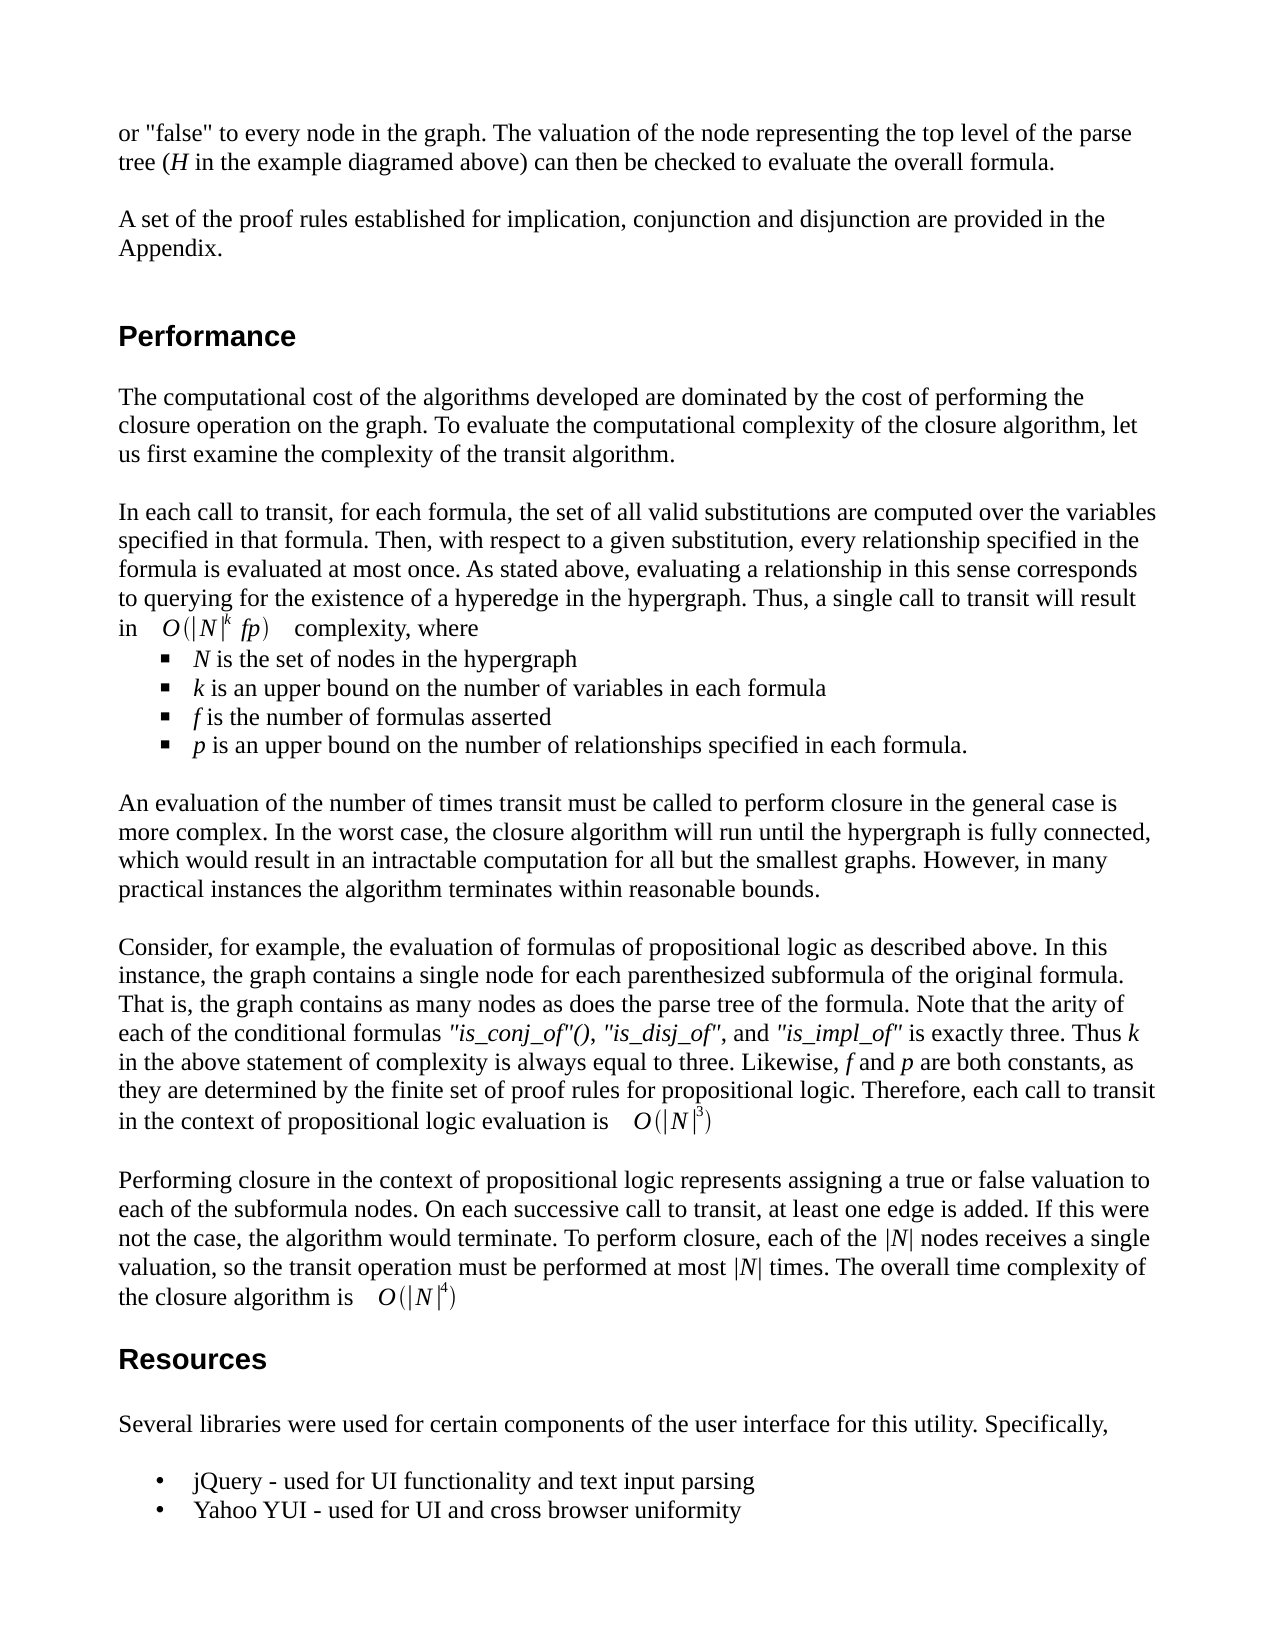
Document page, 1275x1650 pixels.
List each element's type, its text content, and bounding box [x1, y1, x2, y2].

text A set of the proof rules established for implication, conjunction and disjunction are provided in the Appendix. [118, 204, 1157, 262]
list k is an upper bound on the number of variables in each formula [156, 673, 1157, 702]
list Yahoo YUI - used for UI and cross browser uniformity [156, 1495, 1157, 1524]
list p is an upper bound on the number of relationships specified in each formula. [156, 730, 1157, 759]
list N is the set of nodes in the hypergraph [156, 644, 1157, 673]
list jQuery - used for UI functionality and text input parsing [156, 1466, 1157, 1495]
list f is the number of formulas asserted [156, 702, 1157, 730]
text The computational cost of the algorithms developed are dominated by the cost of performing the closure operation on the graph. To evaluate the computational complexity of the closure algorithm, let us first examine the complexity of the transit algorithm. [118, 382, 1157, 468]
list Consider, for example, the evaluation of formulas of propositional logic as described above. In this instance, the graph contains a single node for each parenthesized subformula of the original formula. That is, the graph contains as many nodes as does the parse tree of the formula. Note that the arity of each of the conditional formulas "is_conj_of"(), "is_disj_of", and "is_impl_of" is exactly three. Thus k in the above statement of complexity is always equal to three. Likewise, f and p are both constants, as they are determined by the finite set of proof rules for propositional logic. Therefore, each call to transit in the context of propositional logic evaluation is [81, 932, 1157, 1137]
text Resources [118, 1342, 1157, 1375]
text Several libraries were used for certain components of the user interface for this utility. Specifically, [118, 1409, 1157, 1437]
text or "false" to every node in the graph. The valuation of the node representing the top level of the parse tree (H in the example diagramed above) can then be checked to evaluate the overall formula. [118, 118, 1157, 176]
text Performance [118, 319, 1157, 353]
text Performing closure in the context of propositional logic represents assigning a true or false valuation to each of the subformula nodes. On each successive call to transit, at least one edge is added. If this were not the case, the algorithm would terminate. To perform closure, each of the |N| nodes receives a single valuation, so the transit operation must be performed at most |N| times. The overall time complexity of the closure algorithm is [118, 1165, 1157, 1313]
list An evaluation of the number of times transit must be called to perform closure in the general case is more complex. In the worst case, the closure algorithm will run until the hypergraph is fully connected, which would result in an intractable computation for all but the smallest graphs. However, in many practical instances the algorithm terminates within reasonable bounds. [81, 788, 1157, 903]
text In each call to transit, for each formula, the set of all valid substitutions are computed over the variables specified in that formula. Then, with respect to a given substitution, every relationship specified in the formula is evaluated at most once. As stated above, evaluating a relationship in this sense corresponds to querying for the existence of a hyperedge in the hypergraph. Thus, a single call to transit will result in complexity, where [118, 497, 1157, 644]
